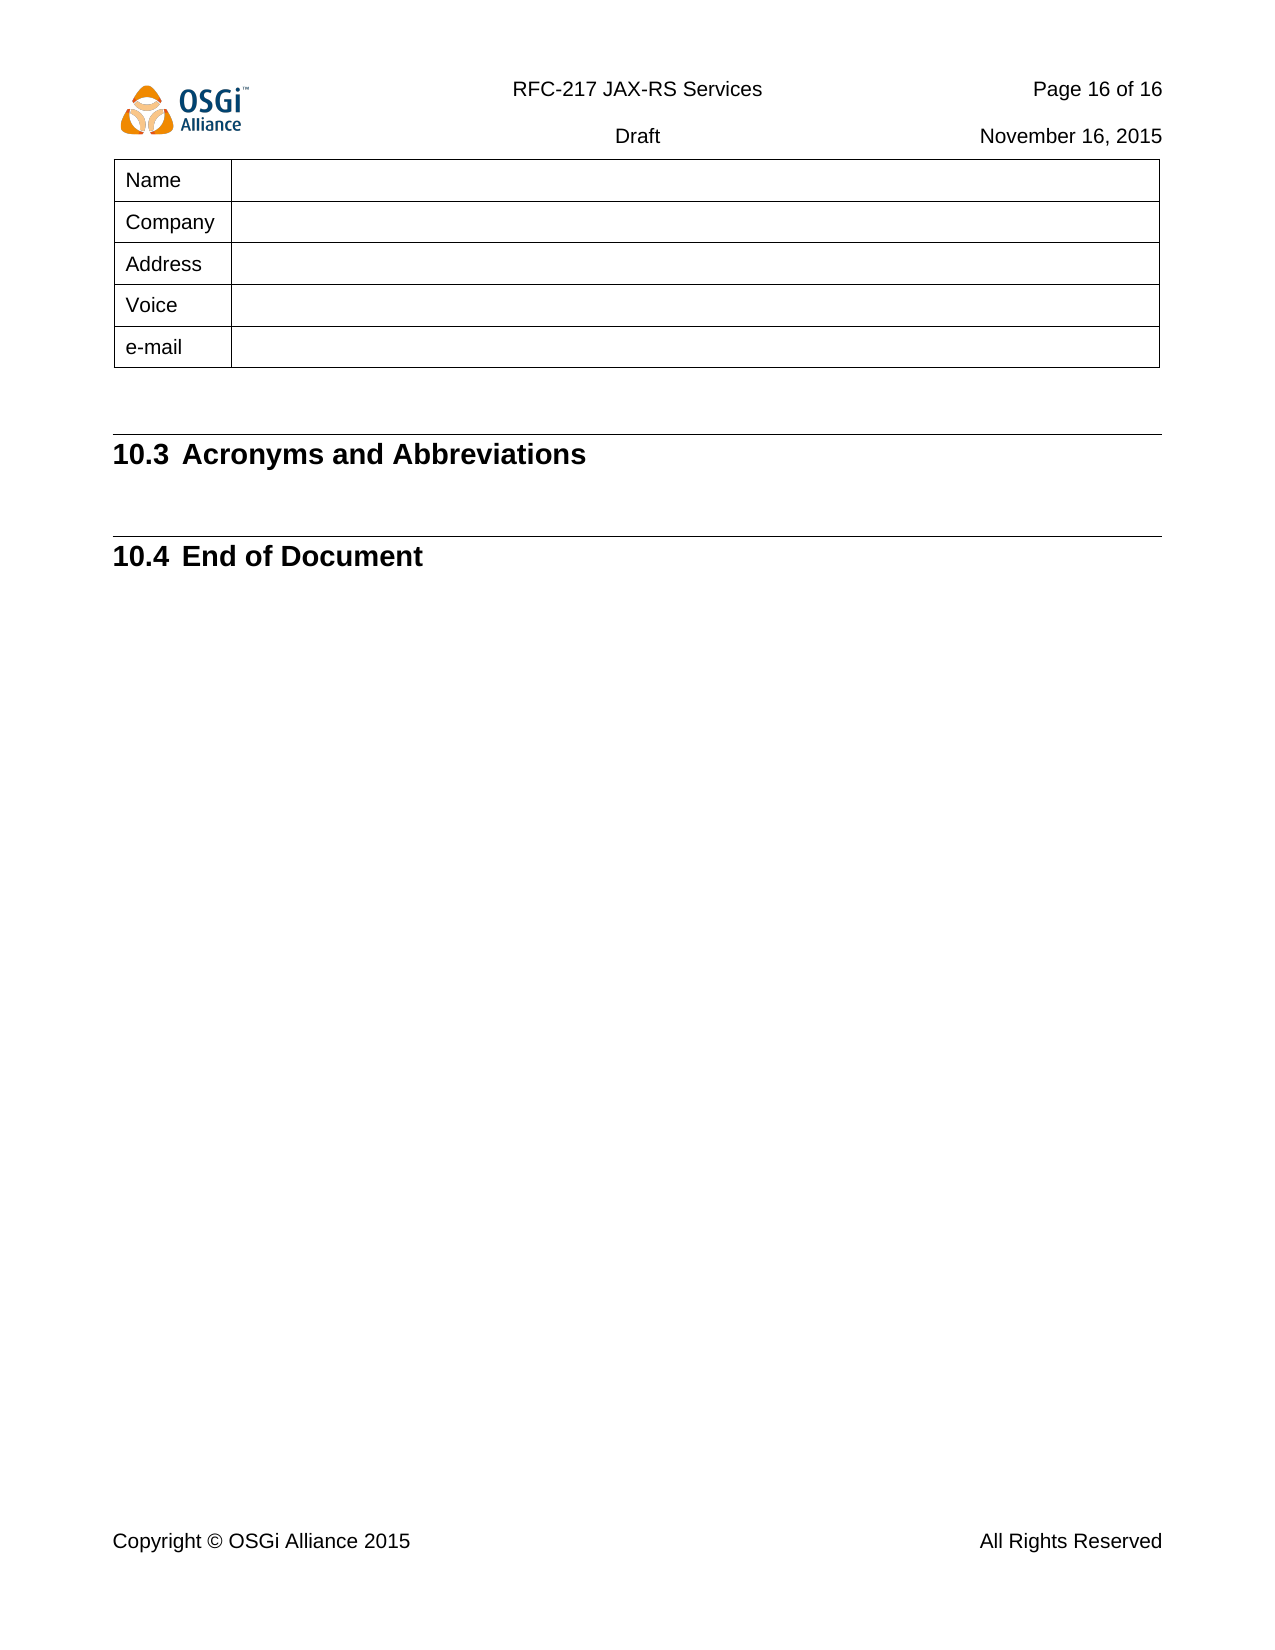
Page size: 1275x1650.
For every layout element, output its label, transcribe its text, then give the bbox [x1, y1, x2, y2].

table_header [232, 160, 1159, 201]
table_cell Address [115, 243, 231, 284]
table_cell Voice [115, 285, 231, 326]
table_cell [232, 243, 1159, 284]
picture [113, 78, 257, 142]
table_cell [232, 285, 1159, 326]
subtitle End of Document [112, 537, 1162, 573]
table_cell e-mail [115, 327, 231, 367]
table_cell [232, 202, 1159, 242]
subtitle Acronyms and Abbreviations [112, 435, 1162, 471]
table_header Name [115, 160, 231, 201]
table_cell [232, 327, 1159, 367]
table_cell Company [115, 202, 231, 242]
